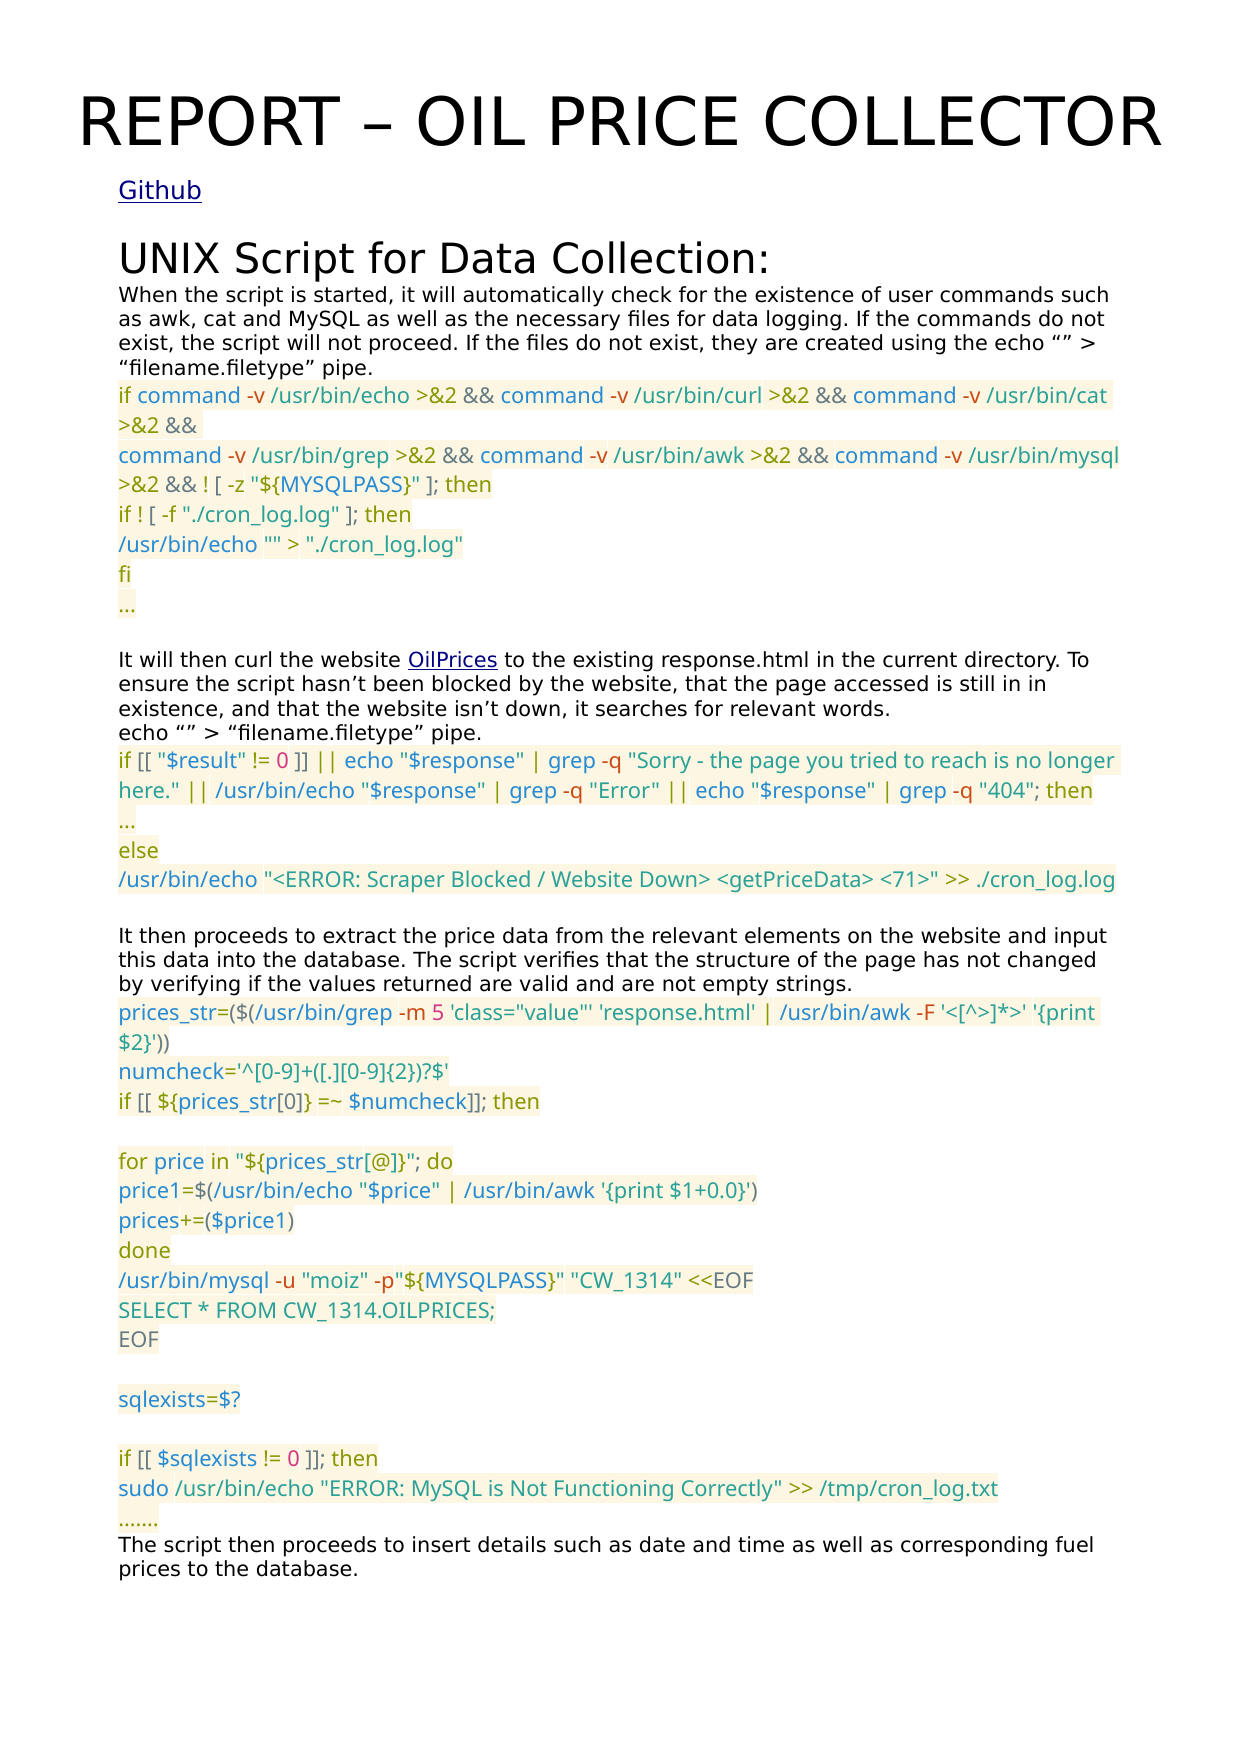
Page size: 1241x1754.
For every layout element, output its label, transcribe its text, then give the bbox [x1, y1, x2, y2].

text price1=$(/usr/bin/echo "$price" | /usr/bin/awk '{print $1+0.0}') [118, 1175, 1122, 1205]
text sqlexists=$? [118, 1384, 1122, 1414]
text if ! [ -f "./cron_log.log" ]; then [118, 499, 1122, 529]
text When the script is started, it will automatically check for the existence of user commands such as awk, cat and MySQL as well as the necessary files for data logging. If the commands do not exist, the script will not proceed. If the files do not exist, they are created using the echo “” > “filename.filetype” pipe. [118, 283, 1122, 380]
text /usr/bin/echo "<ERROR: Scraper Blocked / Website Down> <getPriceData> <71>" >> ./cron_log.log [118, 864, 1122, 894]
text Github [118, 176, 1122, 206]
text SELECT * FROM CW_1314.OILPRICES; [118, 1294, 1122, 1324]
text if [[ ${prices_str[0]} =~ $numcheck]]; then [118, 1086, 1122, 1116]
text EOF [118, 1324, 1122, 1354]
text UNIX Script for Data Collection: [118, 234, 1122, 283]
text ... [118, 588, 1122, 618]
text numcheck='^[0-9]+([.][0-9]{2})?$' [118, 1056, 1122, 1086]
text if command -v /usr/bin/echo >&2 && command -v /usr/bin/curl >&2 && command -v /usr/bin/cat >&2 && [118, 380, 1122, 439]
text sudo /usr/bin/echo "ERROR: MySQL is Not Functioning Correctly" >> /tmp/cron_log.txt [118, 1473, 1122, 1503]
text ... [118, 805, 1122, 834]
text echo “” > “filename.filetype” pipe. [118, 721, 1122, 745]
text /usr/bin/echo "" > "./cron_log.log" [118, 529, 1122, 559]
text /usr/bin/mysql -u "moiz" -p"${MYSQLPASS}" "CW_1314" <<EOF [118, 1265, 1122, 1294]
text fi [118, 559, 1122, 588]
text for price in "${prices_str[@]}"; do [118, 1146, 1122, 1175]
text prices_str=($(/usr/bin/grep -m 5 'class="value"' 'response.html' | /usr/bin/awk -F '<[^>]*>' '{print $2}')) [118, 997, 1122, 1056]
text if [[ "$result" != 0 ]] || echo "$response" | grep -q "Sorry - the page you tried to reach is no longer here." || /usr/bin/echo "$response" | grep -q "Error" || echo "$response" | grep -q "404"; then [118, 745, 1122, 805]
text The script then proceeds to insert details such as date and time as well as corresponding fuel prices to the database. [118, 1533, 1122, 1581]
text else [118, 834, 1122, 864]
text prices+=($price1) [118, 1205, 1122, 1235]
text command -v /usr/bin/grep >&2 && command -v /usr/bin/awk >&2 && command -v /usr/bin/mysql >&2 && ! [ -z "${MYSQLPASS}" ]; then [118, 439, 1122, 499]
text It then proceeds to extract the price data from the relevant elements on the website and input this data into the database. The script verifies that the structure of the page has not changed by verifying if the values returned are valid and are not empty strings. [118, 924, 1122, 997]
text ……. [118, 1503, 1122, 1533]
text if [[ $sqlexists != 0 ]]; then [118, 1443, 1122, 1473]
text It will then curl the website OilPrices to the existing response.html in the current directory. To ensure the script hasn’t been blocked by the website, that the page accessed is still in in existence, and that the website isn’t down, it searches for relevant words. [118, 648, 1122, 721]
text done [118, 1235, 1122, 1265]
